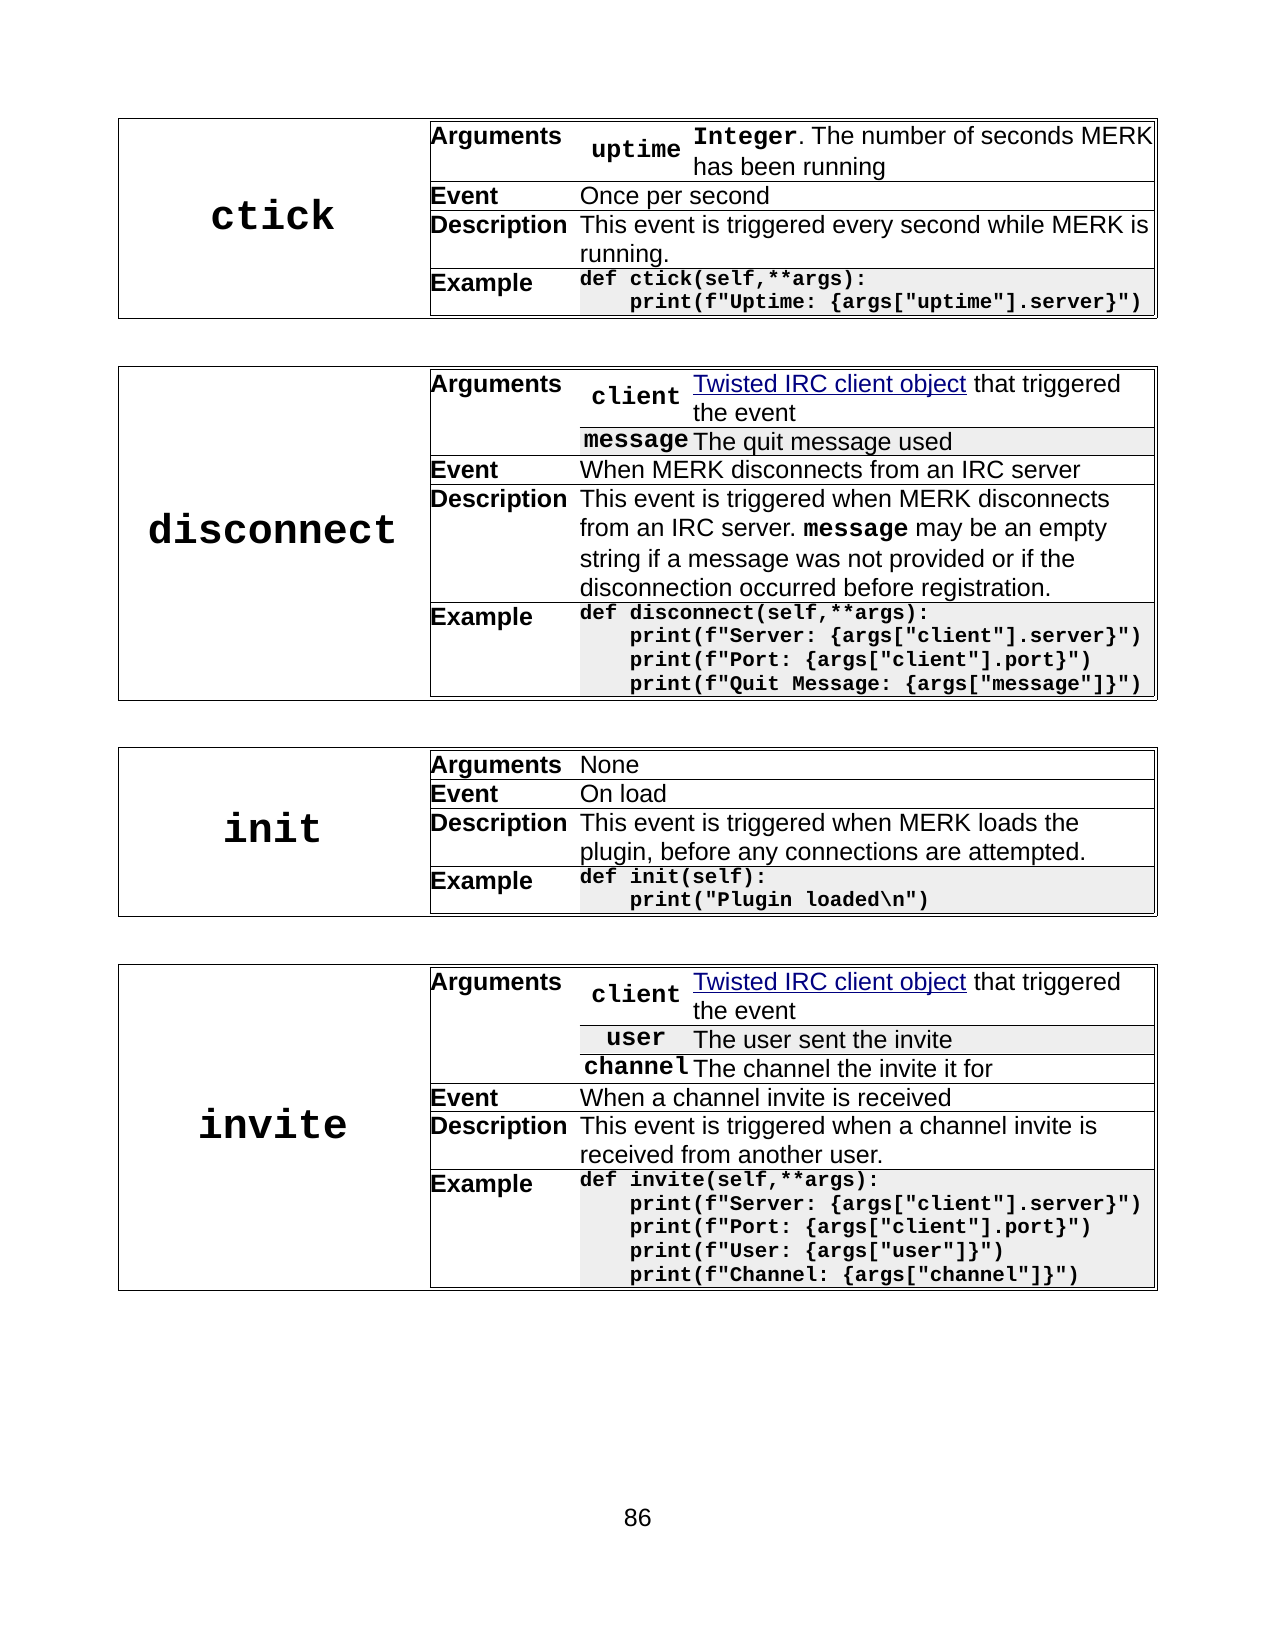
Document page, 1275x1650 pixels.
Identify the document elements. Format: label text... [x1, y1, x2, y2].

table_cell def ctick(self,**args): print(f"Uptime: {args["uptime"].server}") [580, 269, 1154, 315]
table_cell Example [431, 603, 579, 696]
table_cell Event [431, 182, 579, 210]
table_header ctick [119, 119, 427, 318]
table_header None [580, 751, 1154, 779]
table_cell Event [431, 456, 579, 484]
table_cell Description [431, 211, 579, 267]
table_header Arguments [431, 968, 579, 1082]
table_header Arguments [431, 122, 579, 181]
table_cell Once per second [580, 182, 1154, 210]
table_cell When a channel invite is received [580, 1084, 1154, 1111]
table_header Arguments [431, 370, 579, 455]
table_header [427, 119, 1157, 318]
table_cell The user sent the invite [693, 1026, 1154, 1053]
table_cell channel [580, 1055, 693, 1082]
table_header Twisted IRC client object that triggered the event [693, 370, 1154, 427]
table_header client [580, 968, 693, 1025]
table_cell The channel the invite it for [693, 1055, 1154, 1082]
table_cell Description [431, 485, 579, 602]
table_header [427, 748, 1157, 916]
table_cell message [580, 428, 693, 455]
table_cell On load [580, 780, 1154, 808]
table_cell Example [431, 1170, 579, 1287]
table_cell This event is triggered when MERK loads the plugin, before any connections are attempted. [580, 809, 1154, 866]
table_cell This event is triggered when MERK disconnects from an IRC server. message may be an empty string if a message was not provided or if the disconnection occurred before registration. [580, 485, 1154, 602]
table_header Integer. The number of seconds MERK has been running [693, 122, 1154, 181]
table_header invite [119, 965, 427, 1290]
table_cell user [580, 1026, 693, 1053]
table_header [427, 367, 1157, 699]
table_header Arguments [431, 751, 579, 779]
table_cell Description [431, 1112, 579, 1169]
table_cell The quit message used [693, 428, 1154, 455]
table_cell Event [431, 1084, 579, 1111]
table_cell When MERK disconnects from an IRC server [580, 456, 1154, 484]
table_cell This event is triggered every second while MERK is running. [580, 211, 1154, 267]
table_cell def init(self): print("Plugin loaded\n") [580, 867, 1154, 913]
table_header Twisted IRC client object that triggered the event [693, 968, 1154, 1025]
table_cell This event is triggered when a channel invite is received from another user. [580, 1112, 1154, 1169]
table_header uptime [580, 122, 693, 181]
table_header disconnect [119, 367, 427, 699]
table_cell Example [431, 269, 579, 315]
table_header client [580, 370, 693, 427]
table_cell Description [431, 809, 579, 866]
table_cell Example [431, 867, 579, 913]
table_header init [119, 748, 427, 916]
table_cell Event [431, 780, 579, 808]
table_header [427, 965, 1157, 1290]
table_cell def disconnect(self,**args): print(f"Server: {args["client"].server}") print(f"Port: {args["client"].port}") print(f"Quit Message: {args["message"]}") [580, 603, 1154, 696]
table_cell def invite(self,**args): print(f"Server: {args["client"].server}") print(f"Port: {args["client"].port}") print(f"User: {args["user"]}") print(f"Channel: {args["channel"]}") [580, 1170, 1154, 1287]
